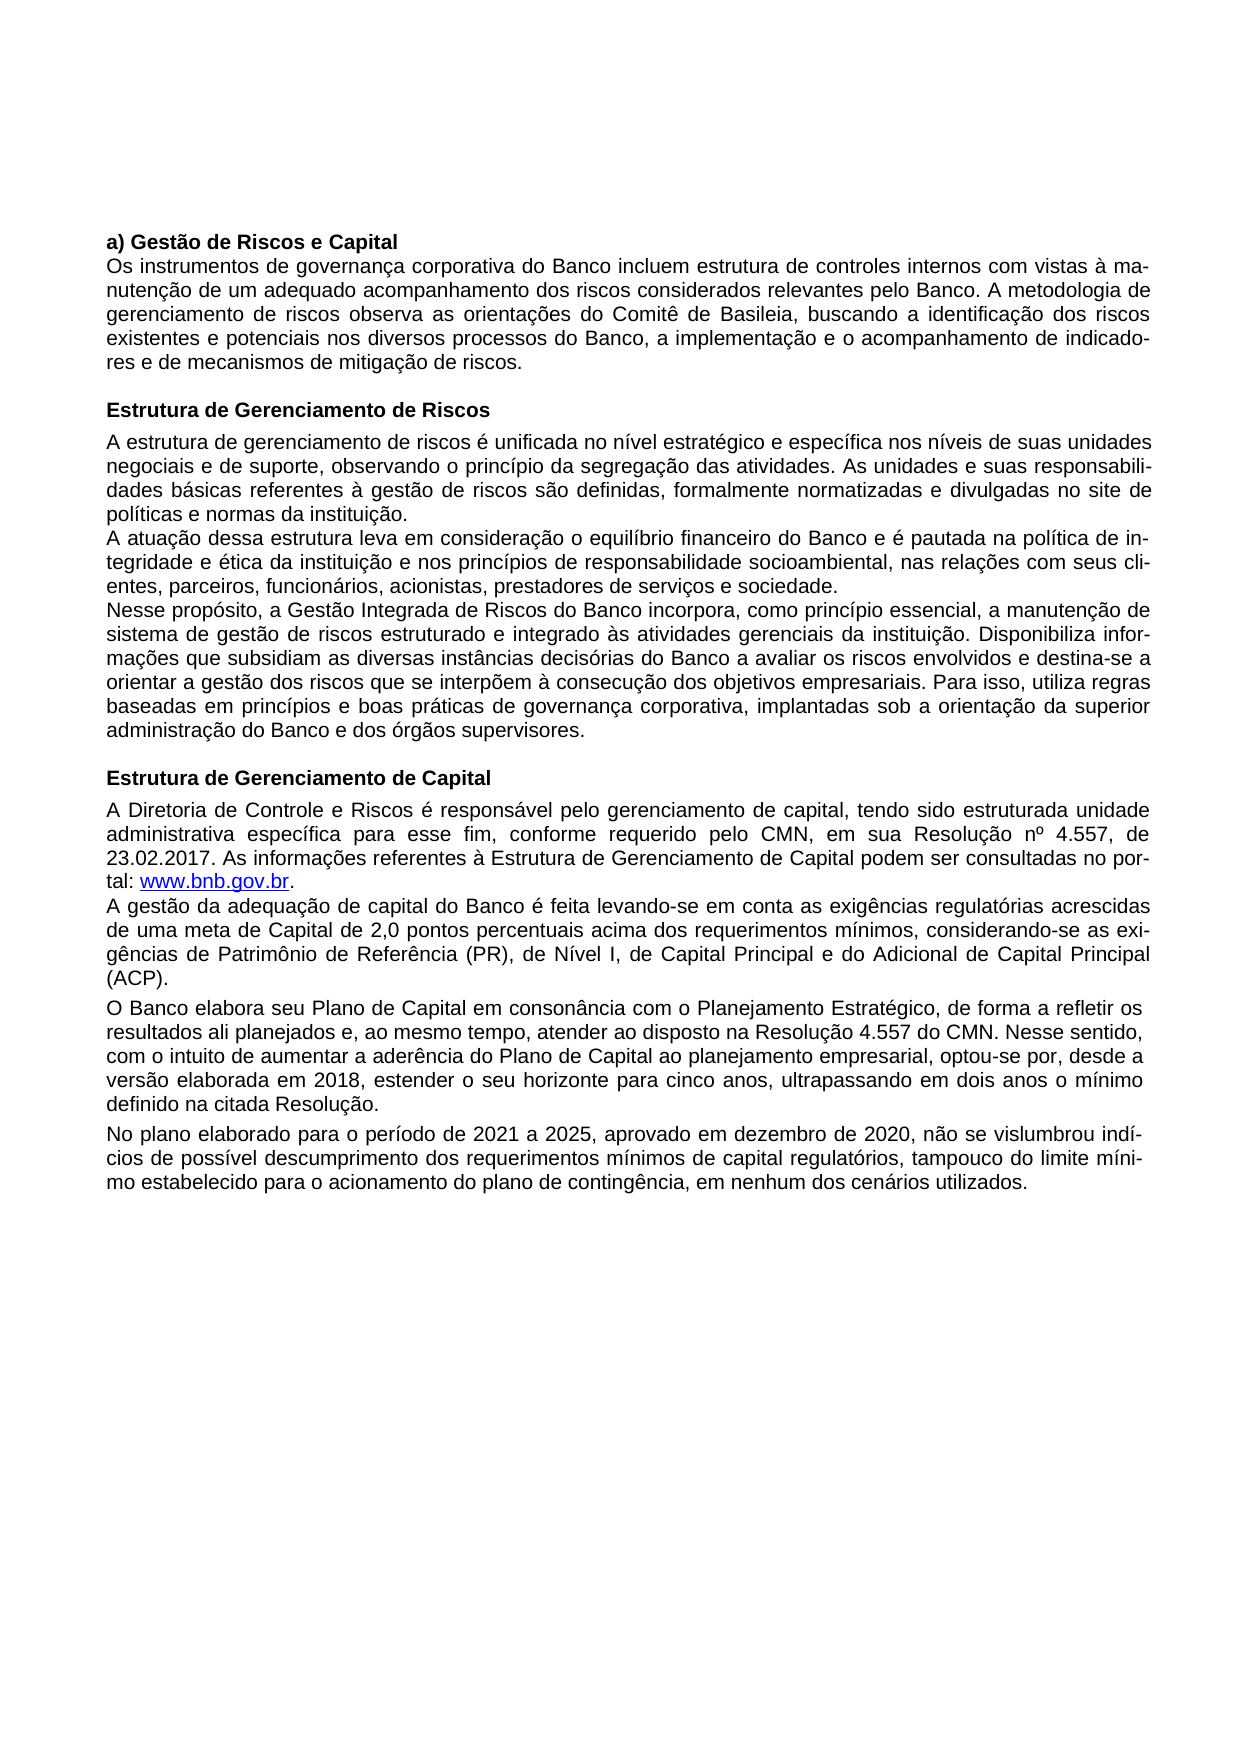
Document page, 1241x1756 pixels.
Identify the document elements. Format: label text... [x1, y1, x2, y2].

text A gestão da adequação de capital do Banco é feita levando-se em conta as exigências regulatórias acrescidas de uma meta de Capital de 2,0 pontos percentuais acima dos requerimentos mínimos, considerando-se as exi- gências de Patrimônio de Referência (PR), de Nível I, de Capital Principal e do Adicional de Capital Principal (ACP). [106, 893, 1152, 989]
text Estrutura de Gerenciamento de Capital [106, 765, 1215, 789]
text A Diretoria de Controle e Riscos é responsável pelo gerenciamento de capital, tendo sido estruturada unidade administrativa específica para esse fim, conforme requerido pelo CMN, em sua Resolução nº 4.557, de 23.02.2017. As informações referentes à Estrutura de Gerenciamento de Capital podem ser consultadas no por- tal: www.bnb.gov.br. [106, 797, 1152, 893]
list Gestão de Riscos e Capital [106, 230, 1215, 254]
text A estrutura de gerenciamento de riscos é unificada no nível estratégico e específica nos níveis de suas unidades negociais e de suporte, observando o princípio da segregação das atividades. As unidades e suas responsabili- dades básicas referentes à gestão de riscos são definidas, formalmente normatizadas e divulgadas no site de políticas e normas da instituição. [106, 430, 1154, 526]
text A atuação dessa estrutura leva em consideração o equilíbrio financeiro do Banco e é pautada na política de in- tegridade e ética da instituição e nos princípios de responsabilidade socioambiental, nas relações com seus cli- entes, parceiros, funcionários, acionistas, prestadores de serviços e sociedade. [106, 526, 1152, 598]
text No plano elaborado para o período de 2021 a 2025, aprovado em dezembro de 2020, não se vislumbrou indí- cios de possível descumprimento dos requerimentos mínimos de capital regulatórios, tampouco do limite míni- mo estabelecido para o acionamento do plano de contingência, em nenhum dos cenários utilizados. [106, 1122, 1145, 1193]
text O Banco elabora seu Plano de Capital em consonância com o Planejamento Estratégico, de forma a refletir os resultados ali planejados e, ao mesmo tempo, atender ao disposto na Resolução 4.557 do CMN. Nesse sentido, com o intuito de aumentar a aderência do Plano de Capital ao planejamento empresarial, optou-se por, desde a versão elaborada em 2018, estender o seu horizonte para cinco anos, ultrapassando em dois anos o mínimo definido na citada Resolução. [106, 996, 1145, 1115]
text Os instrumentos de governança corporativa do Banco incluem estrutura de controles internos com vistas à ma- nutenção de um adequado acompanhamento dos riscos considerados relevantes pelo Banco. A metodologia de gerenciamento de riscos observa as orientações do Comitê de Basileia, buscando a identificação dos riscos existentes e potenciais nos diversos processos do Banco, a implementação e o acompanhamento de indicado- res e de mecanismos de mitigação de riscos. [106, 254, 1152, 374]
text Estrutura de Gerenciamento de Riscos [106, 398, 1215, 422]
text Nesse propósito, a Gestão Integrada de Riscos do Banco incorpora, como princípio essencial, a manutenção de sistema de gestão de riscos estruturado e integrado às atividades gerenciais da instituição. Disponibiliza infor- mações que subsidiam as diversas instâncias decisórias do Banco a avaliar os riscos envolvidos e destina-se a orientar a gestão dos riscos que se interpõem à consecução dos objetivos empresariais. Para isso, utiliza regras baseadas em princípios e boas práticas de governança corporativa, implantadas sob a orientação da superior administração do Banco e dos órgãos supervisores. [106, 598, 1152, 741]
